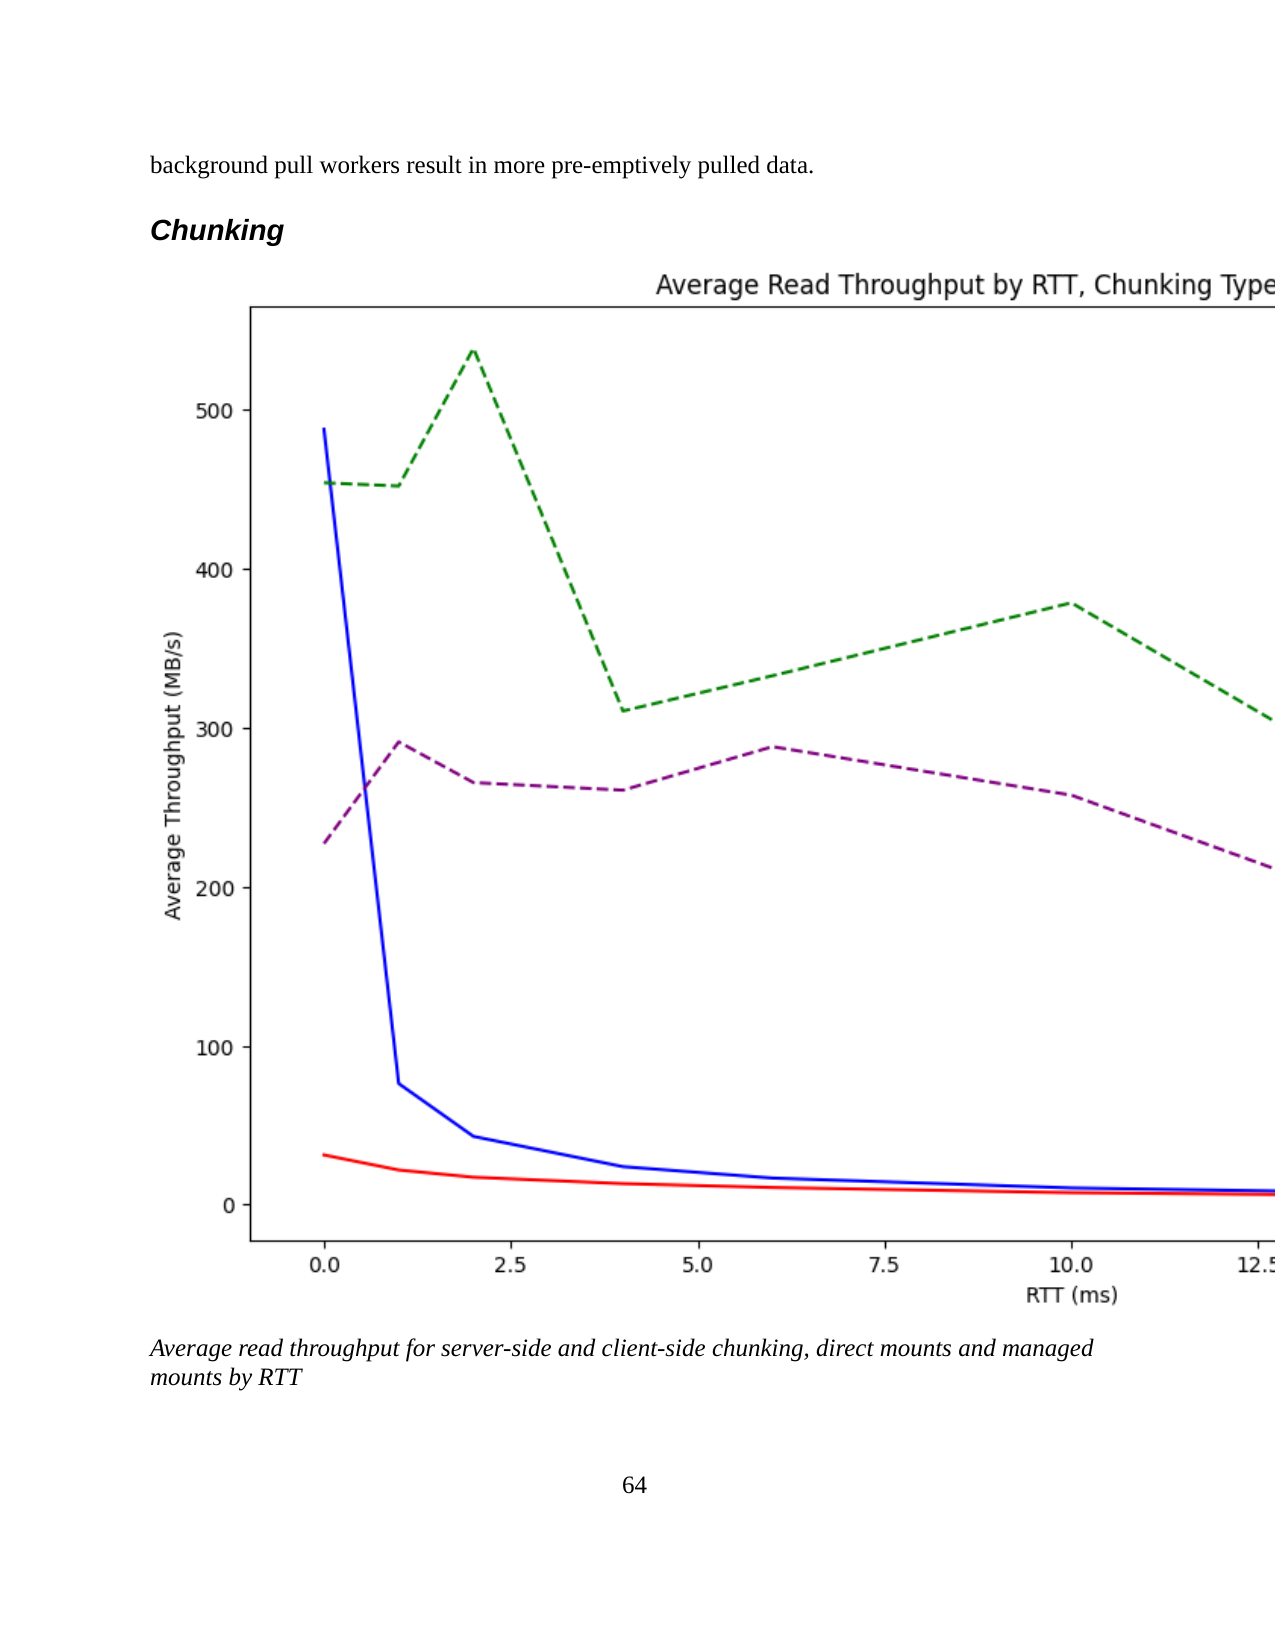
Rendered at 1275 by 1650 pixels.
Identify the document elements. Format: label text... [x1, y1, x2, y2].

subtitle Chunking [150, 213, 1125, 246]
text background pull workers result in more pre-emptively pulled data. [150, 150, 1125, 179]
text Average read throughput for server-side and client-side chunking, direct mounts and managed mounts by RTT [150, 1333, 1125, 1391]
picture [150, 258, 1275, 1321]
